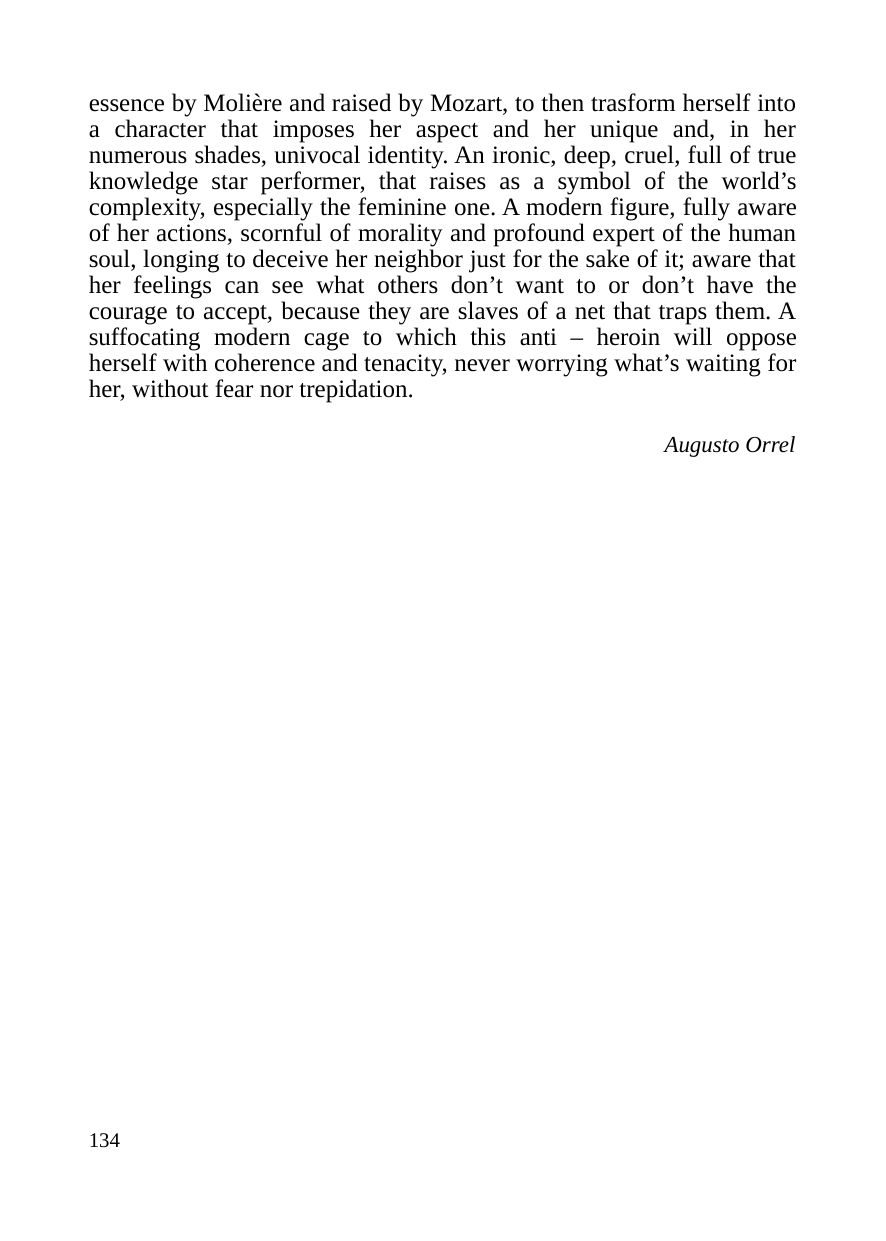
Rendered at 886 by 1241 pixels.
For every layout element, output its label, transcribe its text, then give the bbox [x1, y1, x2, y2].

text essence by Molière and raised by Mozart, to then trasform herself into a character that imposes her aspect and her unique and, in her numerous shades, univocal identity. An ironic, deep, cruel, full of true knowledge star performer, that raises as a symbol of the world’s complexity, especially the feminine one. A modern figure, fully aware of her actions, scornful of morality and profound expert of the human soul, longing to deceive her neighbor just for the sake of it; aware that her feelings can see what others don’t want to or don’t have the courage to accept, because they are slaves of a net that traps them. A suffocating modern cage to which this anti – heroin will oppose herself with coherence and tenacity, never worrying what’s waiting for her, without fear nor trepidation. [88, 88, 797, 403]
text Augusto Orrel [88, 431, 797, 458]
